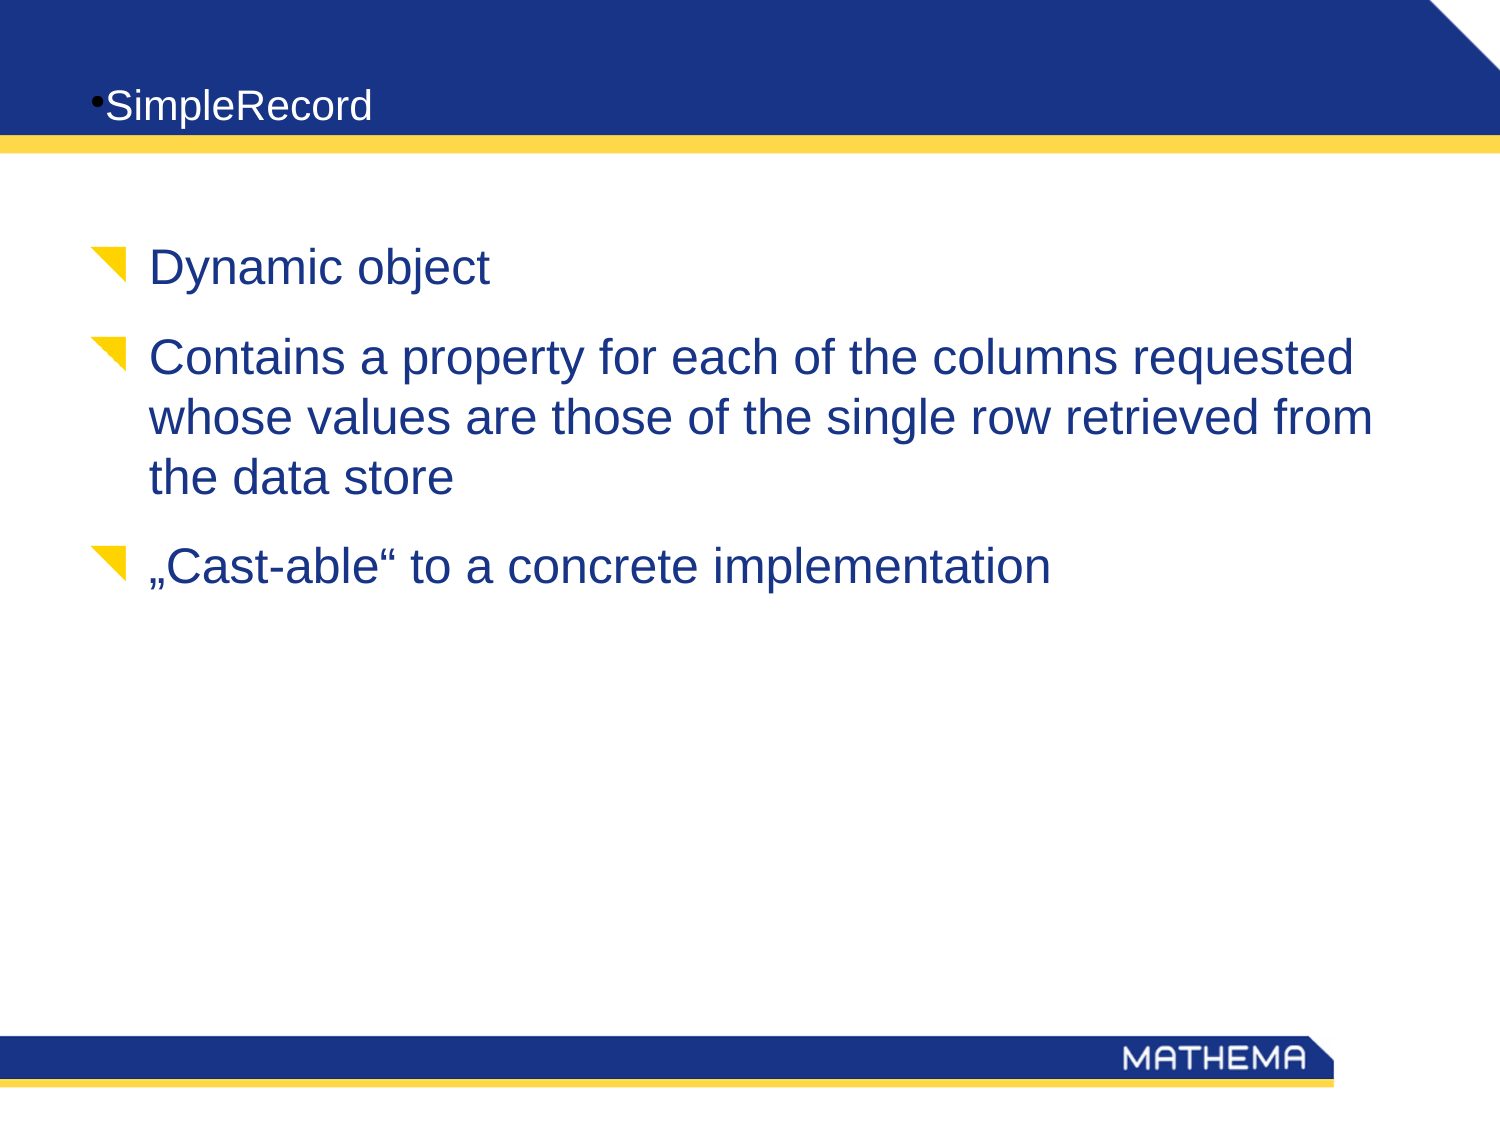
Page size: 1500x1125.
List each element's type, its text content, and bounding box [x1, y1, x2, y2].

list Dynamic object Contains a property for each of the columns requested whose values are those of the single row retrieved from the data store „Cast-able“ to a concrete implementation [75, 227, 1426, 970]
title SimpleRecord [75, 9, 1426, 198]
picture [0, 0, 1500, 1125]
